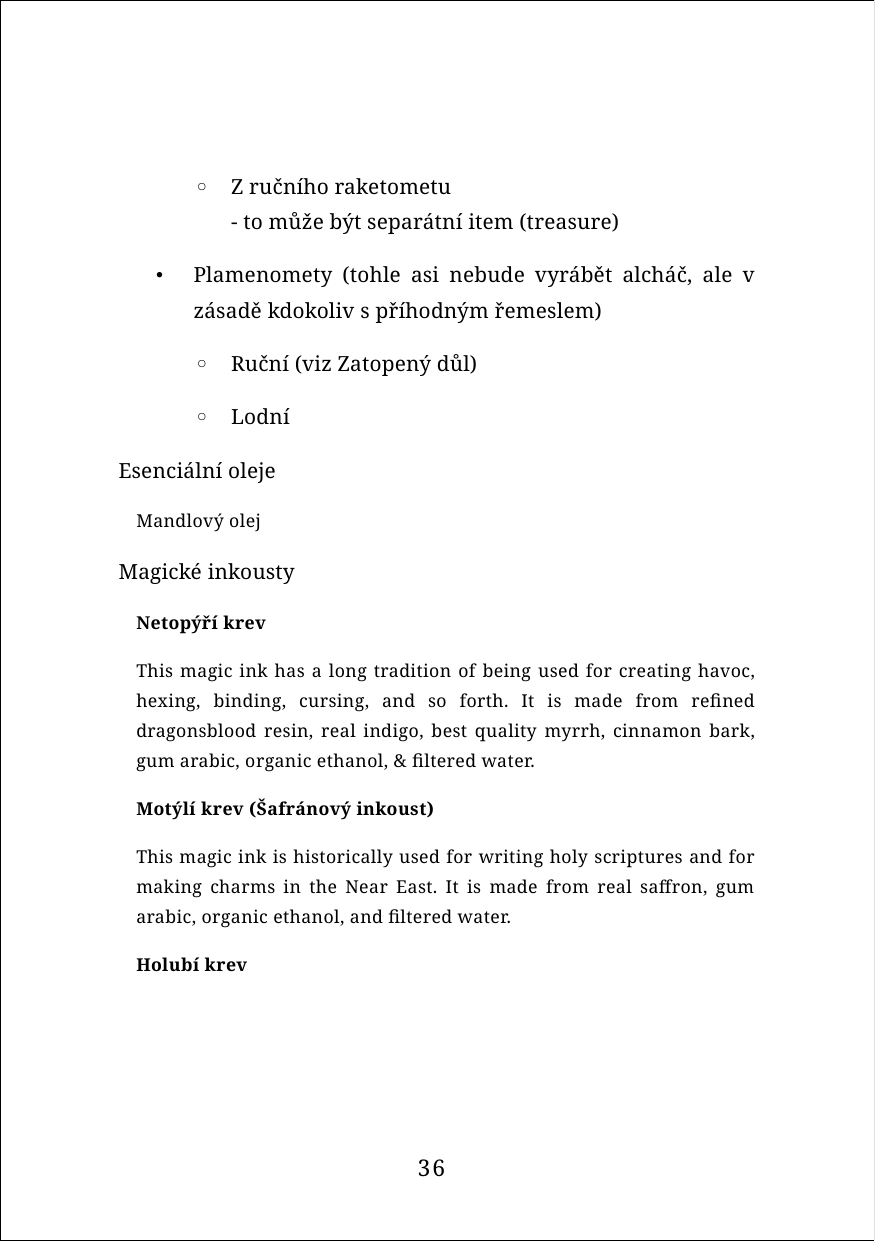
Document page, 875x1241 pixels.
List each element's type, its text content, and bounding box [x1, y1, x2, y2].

text This magic ink has a long tradition of being used for creating havoc, hexing, binding, cursing, and so forth. It is made from refined dragonsblood resin, real indigo, best quality myrrh, cinnamon bark, gum arabic, organic ethanol, & filtered water. [136, 658, 756, 773]
text Magické inkousty [118, 557, 756, 585]
text Holubí krev [136, 953, 756, 977]
text Motýlí krev (Šafránový inkoust) [136, 797, 756, 821]
list Z ručního raketometu - to může být separátní item (treasure) [193, 172, 756, 236]
text Esenciální oleje [118, 456, 756, 484]
text Mandlový olej [136, 509, 756, 533]
text Netopýří krev [136, 610, 756, 634]
text This magic ink is historically used for writing holy scriptures and for making charms in the Near East. It is made from real saffron, gum arabic, organic ethanol, and filtered water. [136, 844, 756, 929]
list Plamenomety (tohle asi nebude vyrábět alcháč, ale v zásadě kdokoliv s příhodným řemeslem) [156, 261, 756, 324]
list Lodní [193, 402, 756, 431]
list Ruční (viz Zatopený důl) [193, 349, 756, 378]
